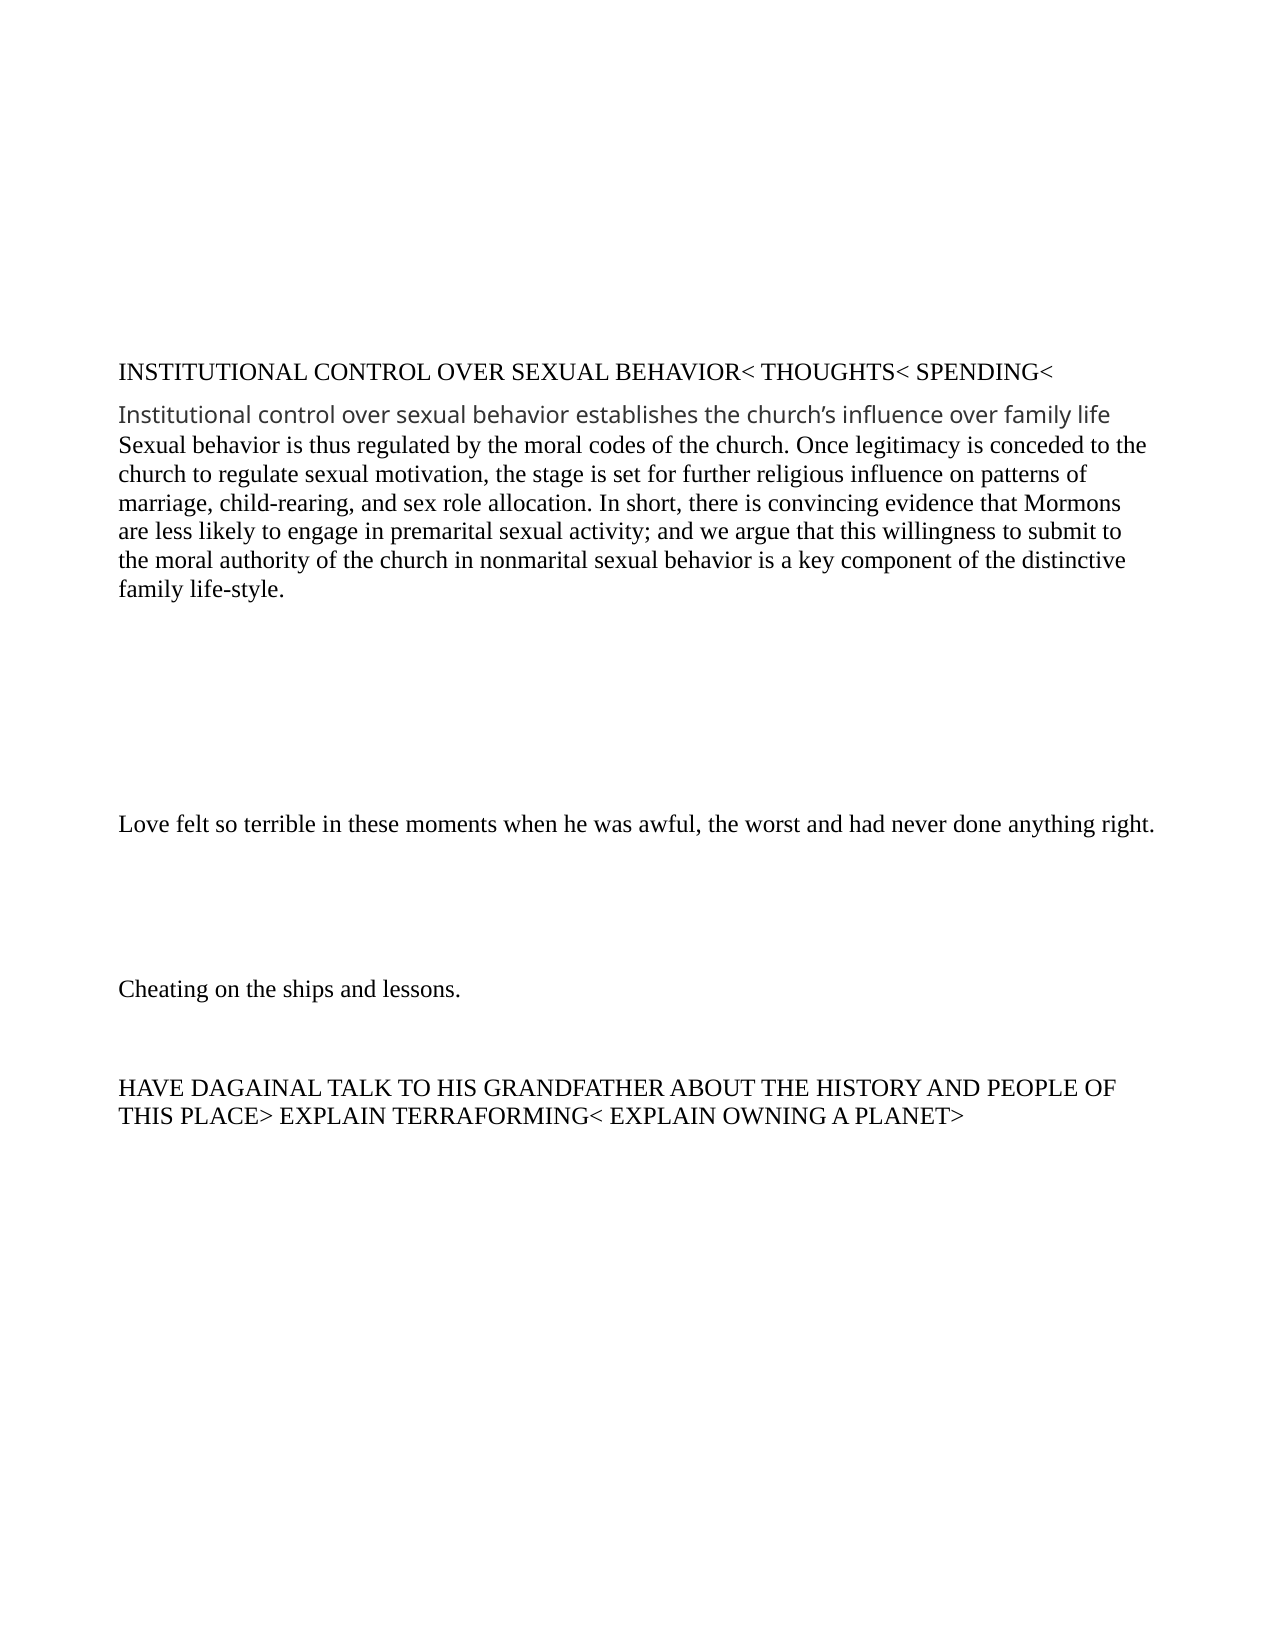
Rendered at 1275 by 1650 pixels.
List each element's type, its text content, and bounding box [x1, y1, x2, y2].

text HAVE DAGAINAL TALK TO HIS GRANDFATHER ABOUT THE HISTORY AND PEOPLE OF THIS PLACE> EXPLAIN TERRAFORMING< EXPLAIN OWNING A PLANET> [118, 1015, 1157, 1188]
text Institutional control over sexual behavior establishes the church’s influence over family life Sexual behavior is thus regulated by the moral codes of the church. Once legitimacy is conceded to the church to regulate sexual motivation, the stage is set for further religious influence on patterns of marriage, child-rearing, and sex role allocation. In short, there is convincing evidence that Mormons are less likely to engage in premarital sexual activity; and we argue that this willingness to submit to the moral authority of the church in nonmarital sexual behavior is a key component of the distinctive family life-style. [118, 398, 1157, 631]
text INSTITUTIONAL CONTROL OVER SEXUAL BEHAVIOR< THOUGHTS< SPENDING< [118, 271, 1157, 386]
text Cheating on the ships and lessons. [118, 974, 1157, 1003]
text Love felt so terrible in these moments when he was awful, the worst and had never done anything right. [118, 809, 1157, 838]
